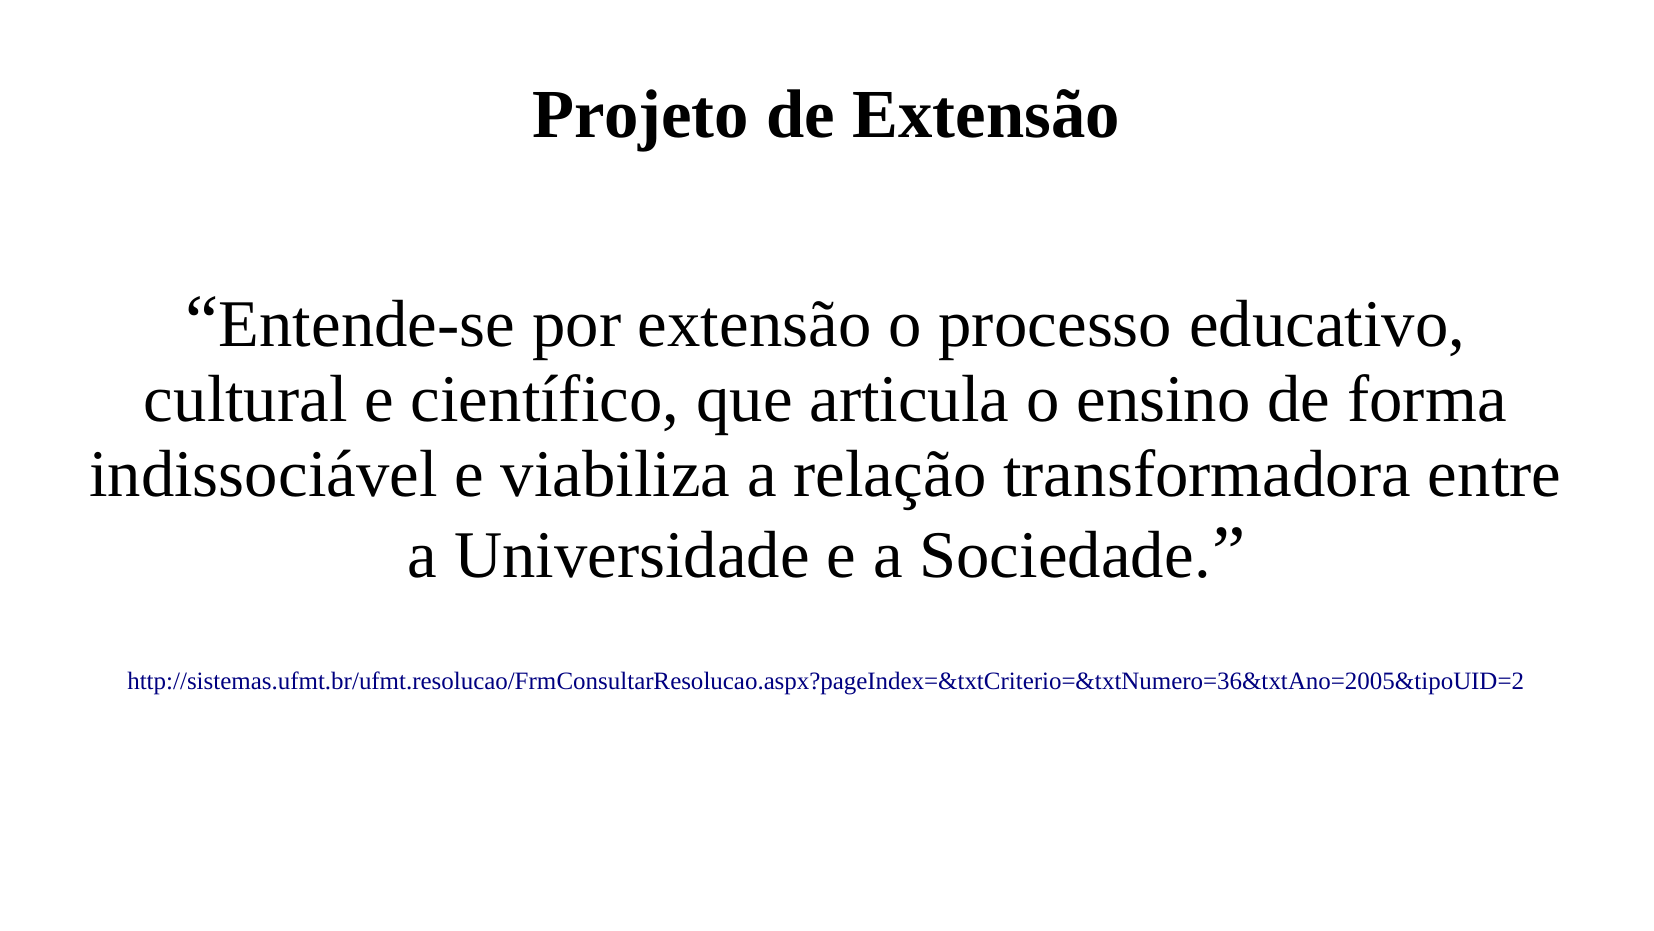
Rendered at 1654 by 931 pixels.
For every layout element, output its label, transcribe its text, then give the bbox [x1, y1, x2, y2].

subtitle “Entende-se por extensão o processo educativo, cultural e científico, que articula o ensino de forma indissociável e viabiliza a relação transformadora entre a Universidade e a Sociedade.” http://sistemas.ufmt.br/ufmt.resolucao/FrmConsultarResolucao.aspx?pageIndex=&txtCriterio=&txtNumero=36&txtAno=2005&tipoUID=2 [82, 217, 1571, 758]
title Projeto de Extensão [82, 37, 1571, 193]
